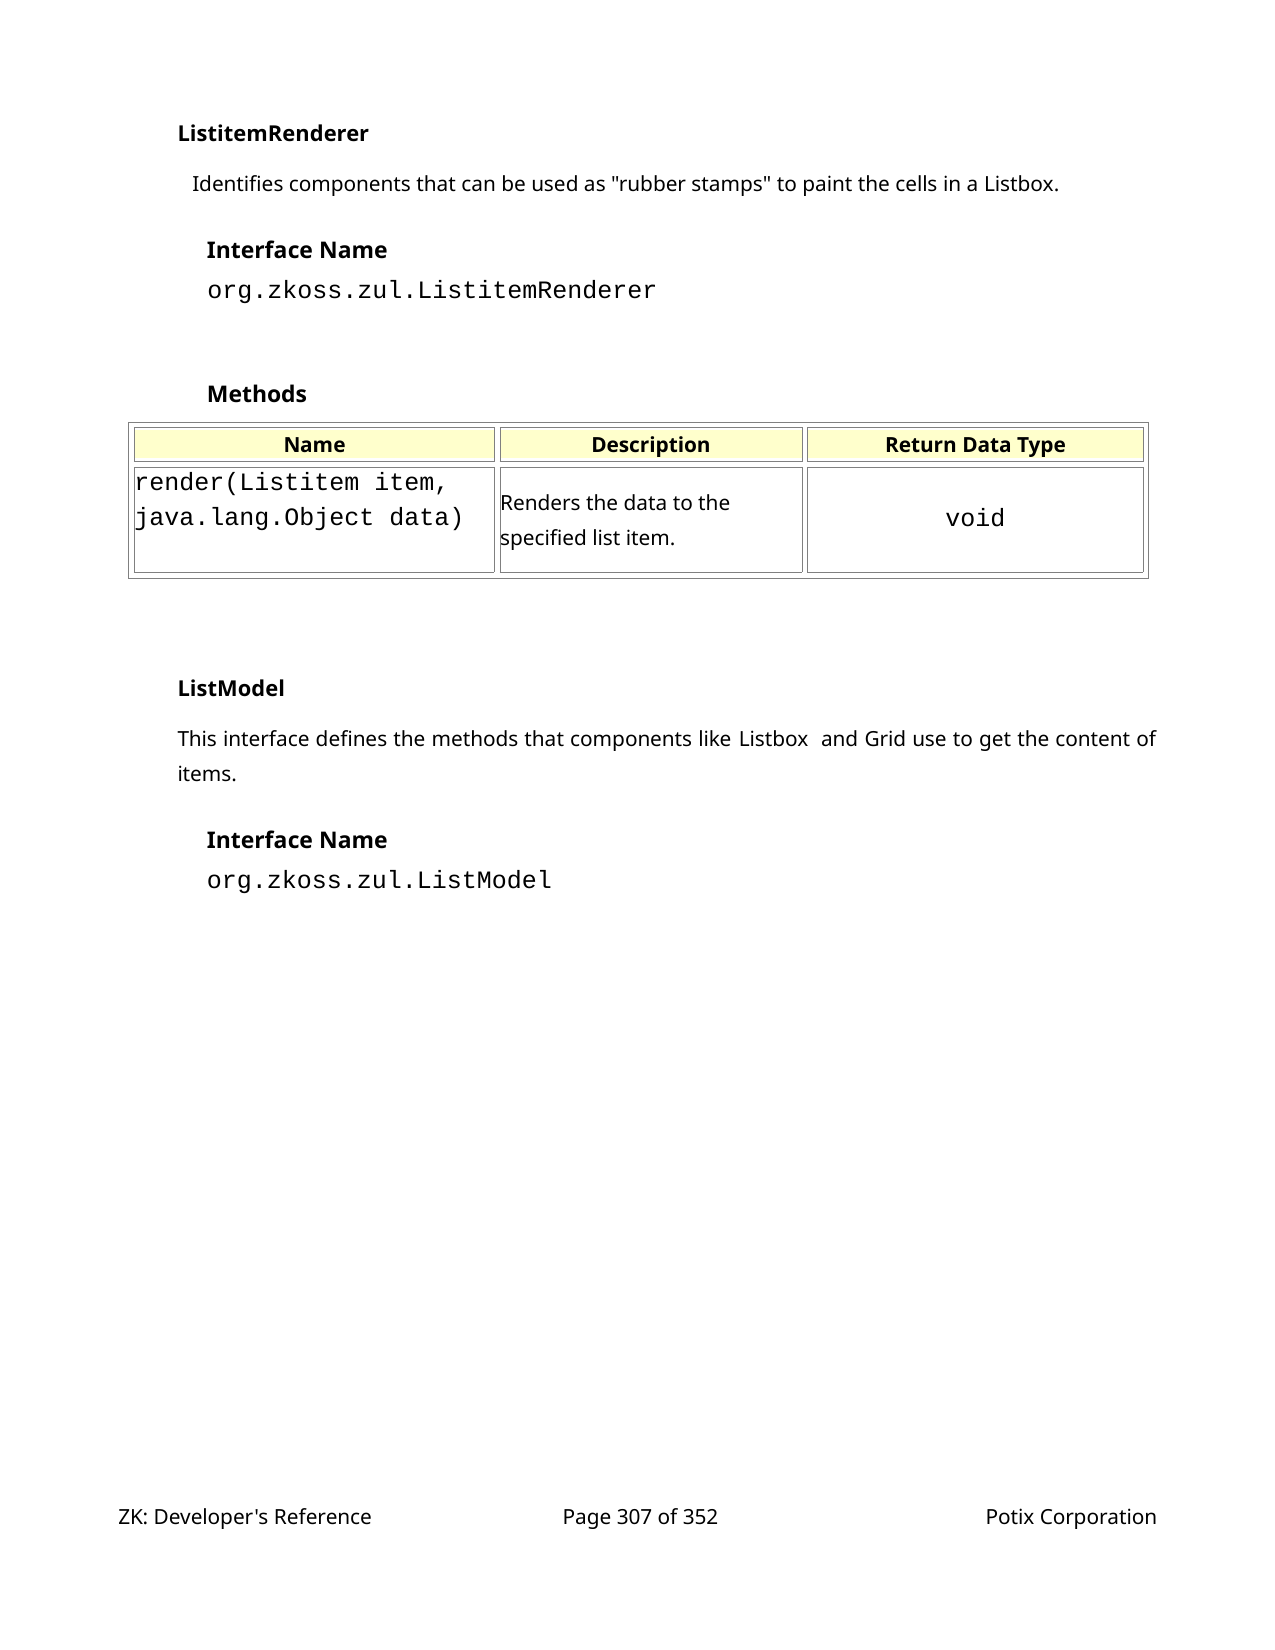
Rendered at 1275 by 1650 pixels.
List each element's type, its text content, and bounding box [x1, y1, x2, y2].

text Identifies components that can be used as "rubber stamps" to paint the cells in a Listbox. [118, 169, 1157, 197]
subtitle Methods [207, 378, 1157, 409]
subtitle ListModel [177, 673, 1157, 703]
table_header Description [497, 423, 804, 461]
text org.zkoss.zul.ListitemRenderer [118, 277, 1157, 306]
subtitle ListitemRenderer [177, 118, 1157, 148]
text org.zkoss.zul.ListModel [207, 868, 1157, 896]
table_cell void [805, 461, 1146, 572]
table_header Return Data Type [805, 423, 1146, 461]
text This interface defines the methods that components like Listbox and Grid use to get the content of items. [177, 724, 1157, 787]
table_cell render(Listitem item, java.lang.Object data) [131, 461, 497, 572]
subtitle Interface Name [207, 234, 1157, 265]
subtitle Interface Name [207, 824, 1157, 855]
table_header Name [131, 423, 497, 461]
table_cell Renders the data to the specified list item. [497, 461, 804, 572]
